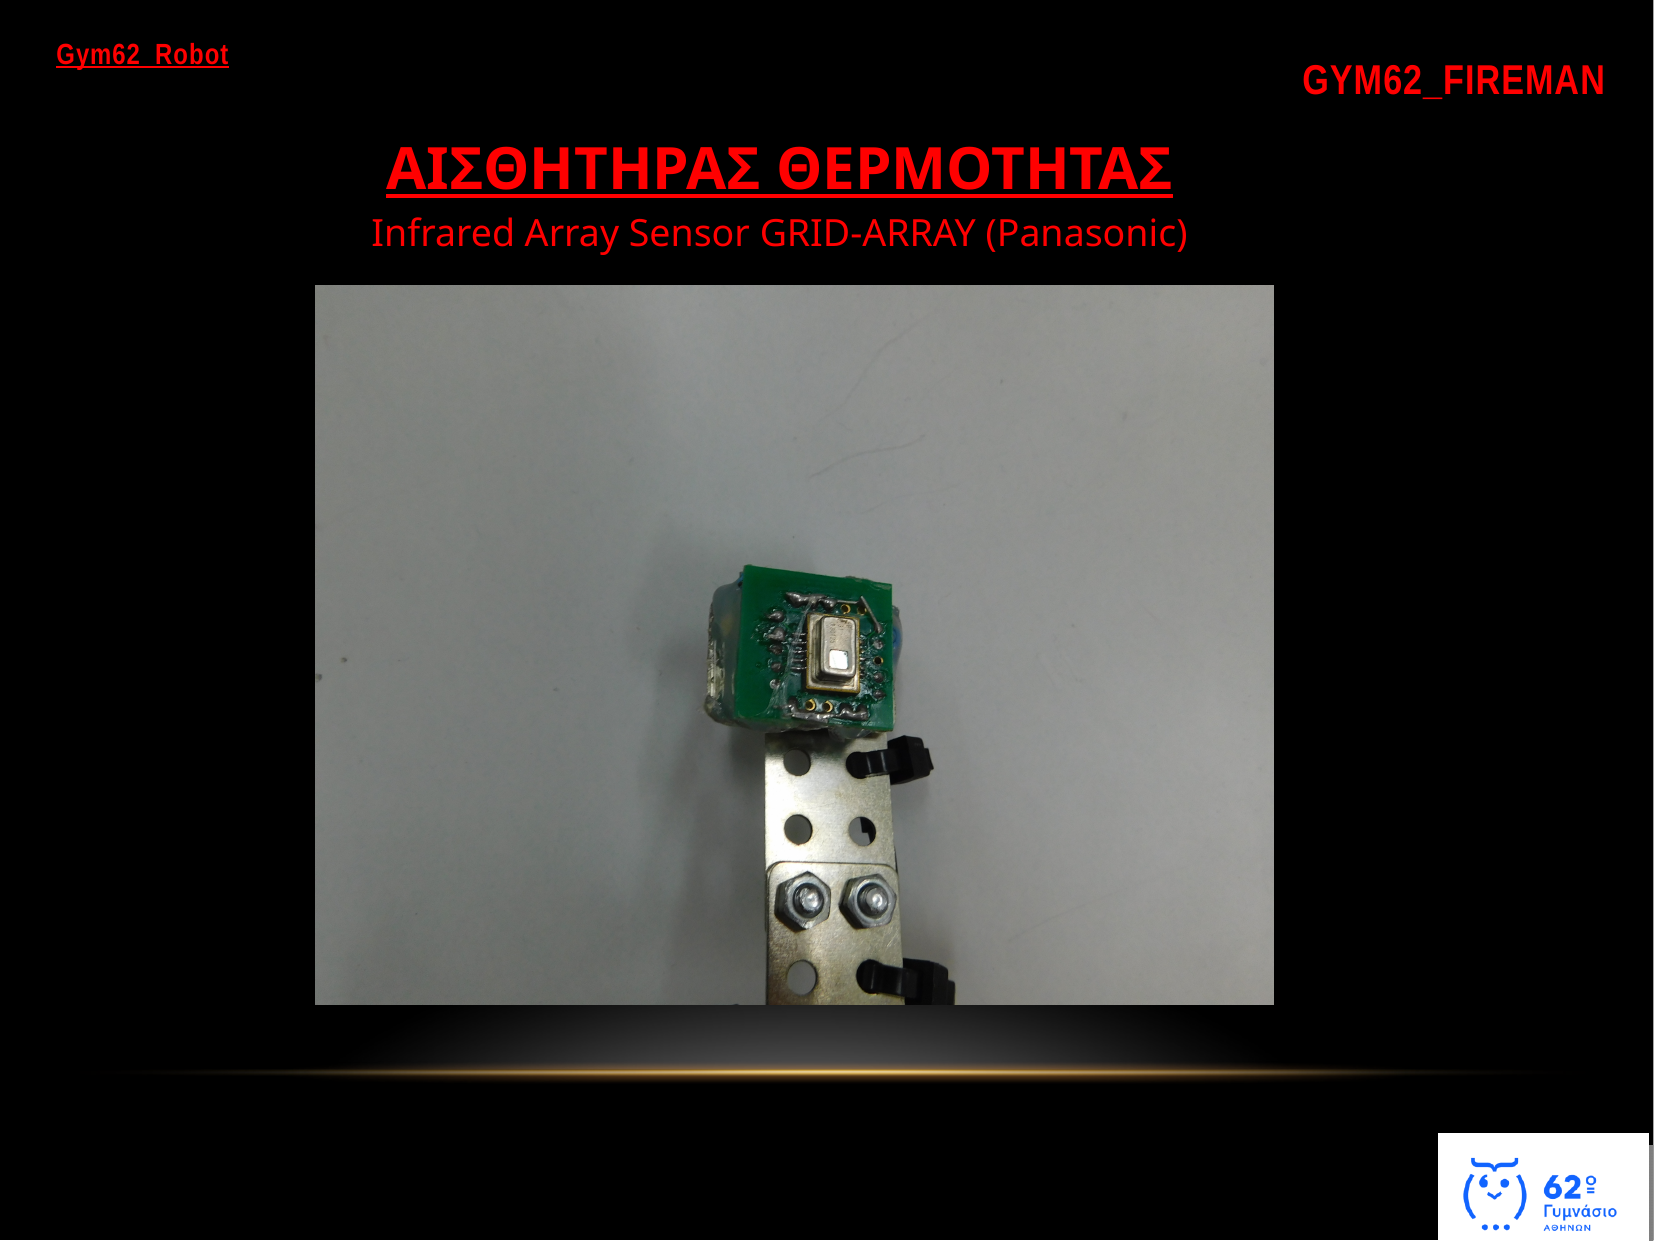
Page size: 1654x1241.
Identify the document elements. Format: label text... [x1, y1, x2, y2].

text_box Gym62_Robot [30, 30, 256, 112]
text_box ΑΙΣΘΗΤΗΡΑΣ ΘΕΡΜΟΤΗΤΑΣ Infrared Array Sensor GRID-ARRAY (Panasonic) [165, 120, 1396, 301]
text_box Gym62_FireMan [1260, 20, 1647, 111]
picture [0, 0, 1654, 1241]
